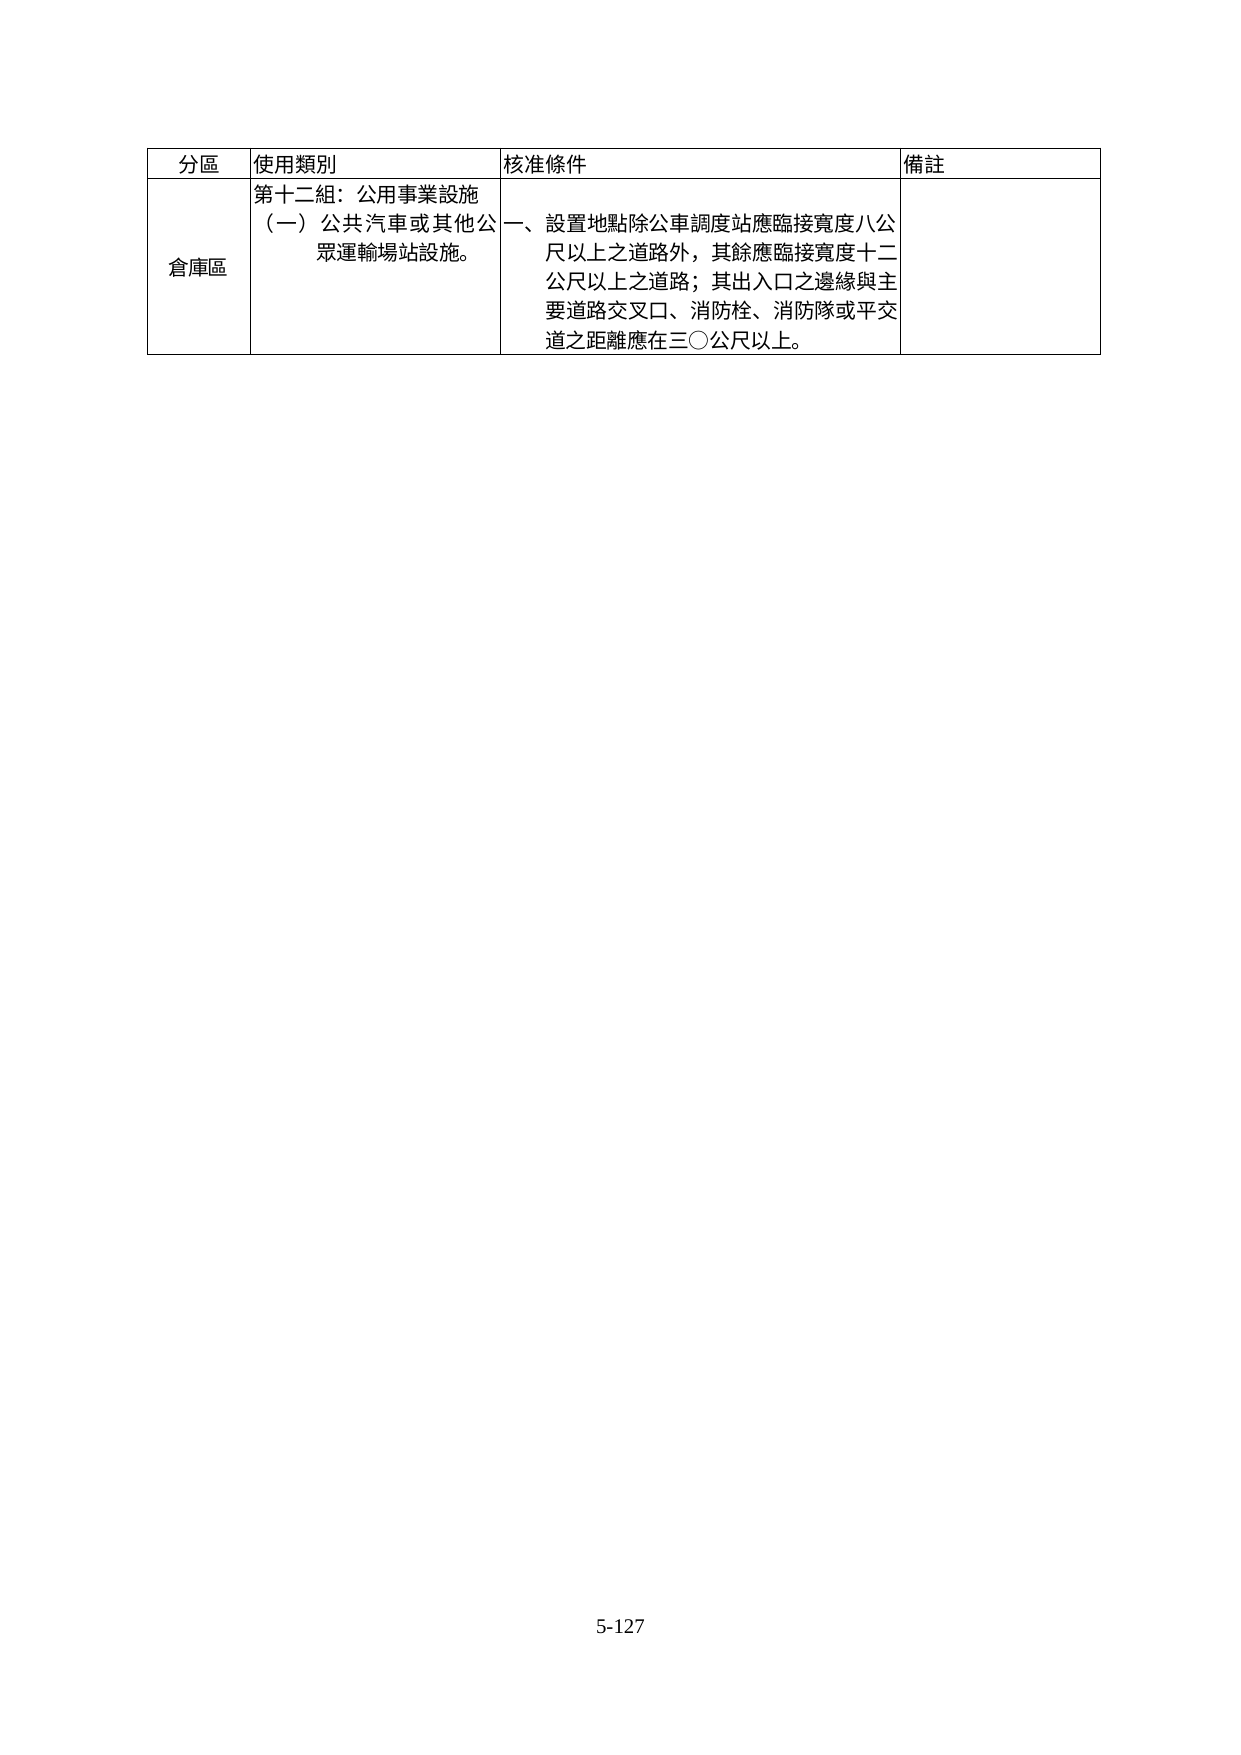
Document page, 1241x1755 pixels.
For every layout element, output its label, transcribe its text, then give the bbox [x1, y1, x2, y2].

table_header 分區 [148, 149, 250, 178]
table_cell 倉庫區 [148, 179, 250, 354]
table_cell 第十二組：公用事業設施 （一）公共汽車或其他公眾運輸場站設施。 [251, 179, 500, 354]
table_cell [901, 179, 1100, 354]
table_header 備註 [901, 149, 1100, 178]
table_cell 一、設置地點除公車調度站應臨接寬度八公尺以上之道路外，其餘應臨接寬度十二公尺以上之道路；其出入口之邊緣與主要道路交叉口、消防栓、消防隊或平交道之距離應在三○公尺以上。 [501, 179, 900, 354]
table_header 核准條件 [501, 149, 900, 178]
table_header 使用類別 [251, 149, 500, 178]
